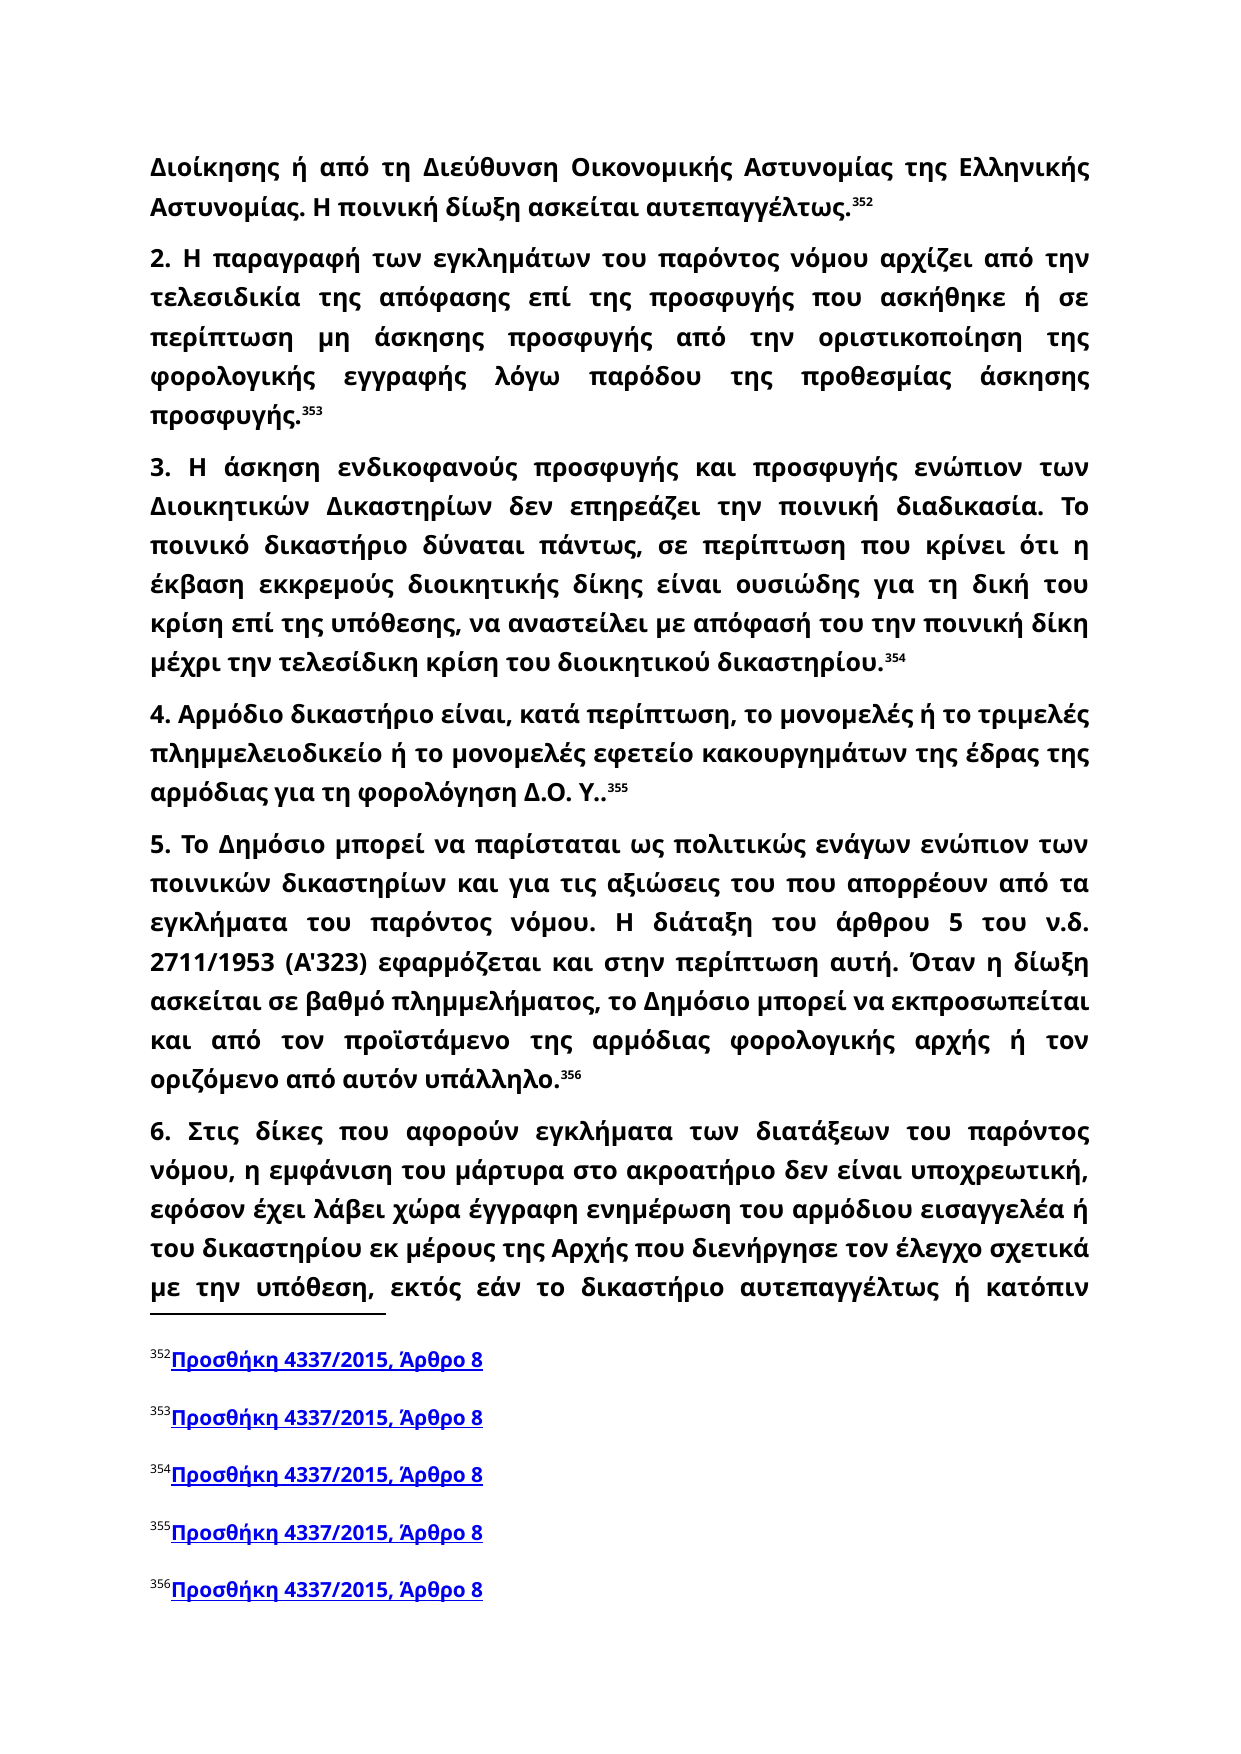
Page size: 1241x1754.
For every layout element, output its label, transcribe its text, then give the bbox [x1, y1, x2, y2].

text 4. Αρμόδιο δικαστήριο είναι, κατά περίπτωση, το μονομελές ή το τριμελές πλημμελειοδικείο ή το μονομελές εφετείο κακουργημάτων της έδρας της αρμόδιας για τη φορολόγηση Δ.Ο. Υ.. [150, 697, 1090, 809]
text Προσθήκη 4337/2015, Άρθρο 8 [150, 1460, 1090, 1489]
text Προσθήκη 4337/2015, Άρθρο 8 [150, 1345, 1090, 1373]
text 3. Η άσκηση ενδικοφανούς προσφυγής και προσφυγής ενώπιον των Διοικητικών Δικαστηρίων δεν επηρεάζει την ποινική διαδικασία. Το ποινικό δικαστήριο δύναται πάντως, σε περίπτωση που κρίνει ότι η έκβαση εκκρεμούς διοικητικής δίκης είναι ουσιώδης για τη δική του κρίση επί της υπόθεσης, να αναστείλει με απόφασή του την ποινική δίκη μέχρι την τελεσίδικη κρίση του διοικητικού δικαστηρίου. [150, 449, 1090, 679]
text Διοίκησης ή από τη Διεύθυνση Οικονομικής Αστυνομίας της Ελληνικής Αστυνομίας. Η ποινική δίωξη ασκείται αυτεπαγγέλτως. [150, 150, 1090, 223]
text 6. Στις δίκες που αφορούν εγκλήματα των διατάξεων του παρόντος νόμου, η εμφάνιση του μάρτυρα στο ακροατήριο δεν είναι υποχρεωτική, εφόσον έχει λάβει χώρα έγγραφη ενημέρωση του αρμόδιου εισαγγελέα ή του δικαστηρίου εκ μέρους της Αρχής που διενήργησε τον έλεγχο σχετικά με την υπόθεση, εκτός εάν το δικαστήριο αυτεπαγγέλτως ή κατόπιν [150, 1113, 1090, 1304]
text 2. Η παραγραφή των εγκλημάτων του παρόντος νόμου αρχίζει από την τελεσιδικία της απόφασης επί της προσφυγής που ασκήθηκε ή σε περίπτωση μη άσκησης προσφυγής από την οριστικοποίηση της φορολογικής εγγραφής λόγω παρόδου της προθεσμίας άσκησης προσφυγής. [150, 241, 1090, 432]
text 5. Το Δημόσιο μπορεί να παρίσταται ως πολιτικώς ενάγων ενώπιον των ποινικών δικαστηρίων και για τις αξιώσεις του που απορρέουν από τα εγκλήματα του παρόντος νόμου. Η διάταξη του άρθρου 5 του ν.δ. 2711/1953 (Α'323) εφαρμόζεται και στην περίπτωση αυτή. Όταν η δίωξη ασκείται σε βαθμό πλημμελήματος, το Δημόσιο μπορεί να εκπροσωπείται και από τον προϊστάμενο της αρμόδιας φορολογικής αρχής ή τον οριζόμενο από αυτόν υπάλληλο. [150, 827, 1090, 1096]
text Προσθήκη 4337/2015, Άρθρο 8 [150, 1518, 1090, 1546]
text Προσθήκη 4337/2015, Άρθρο 8 [150, 1403, 1090, 1431]
text Προσθήκη 4337/2015, Άρθρο 8 [150, 1576, 1090, 1604]
